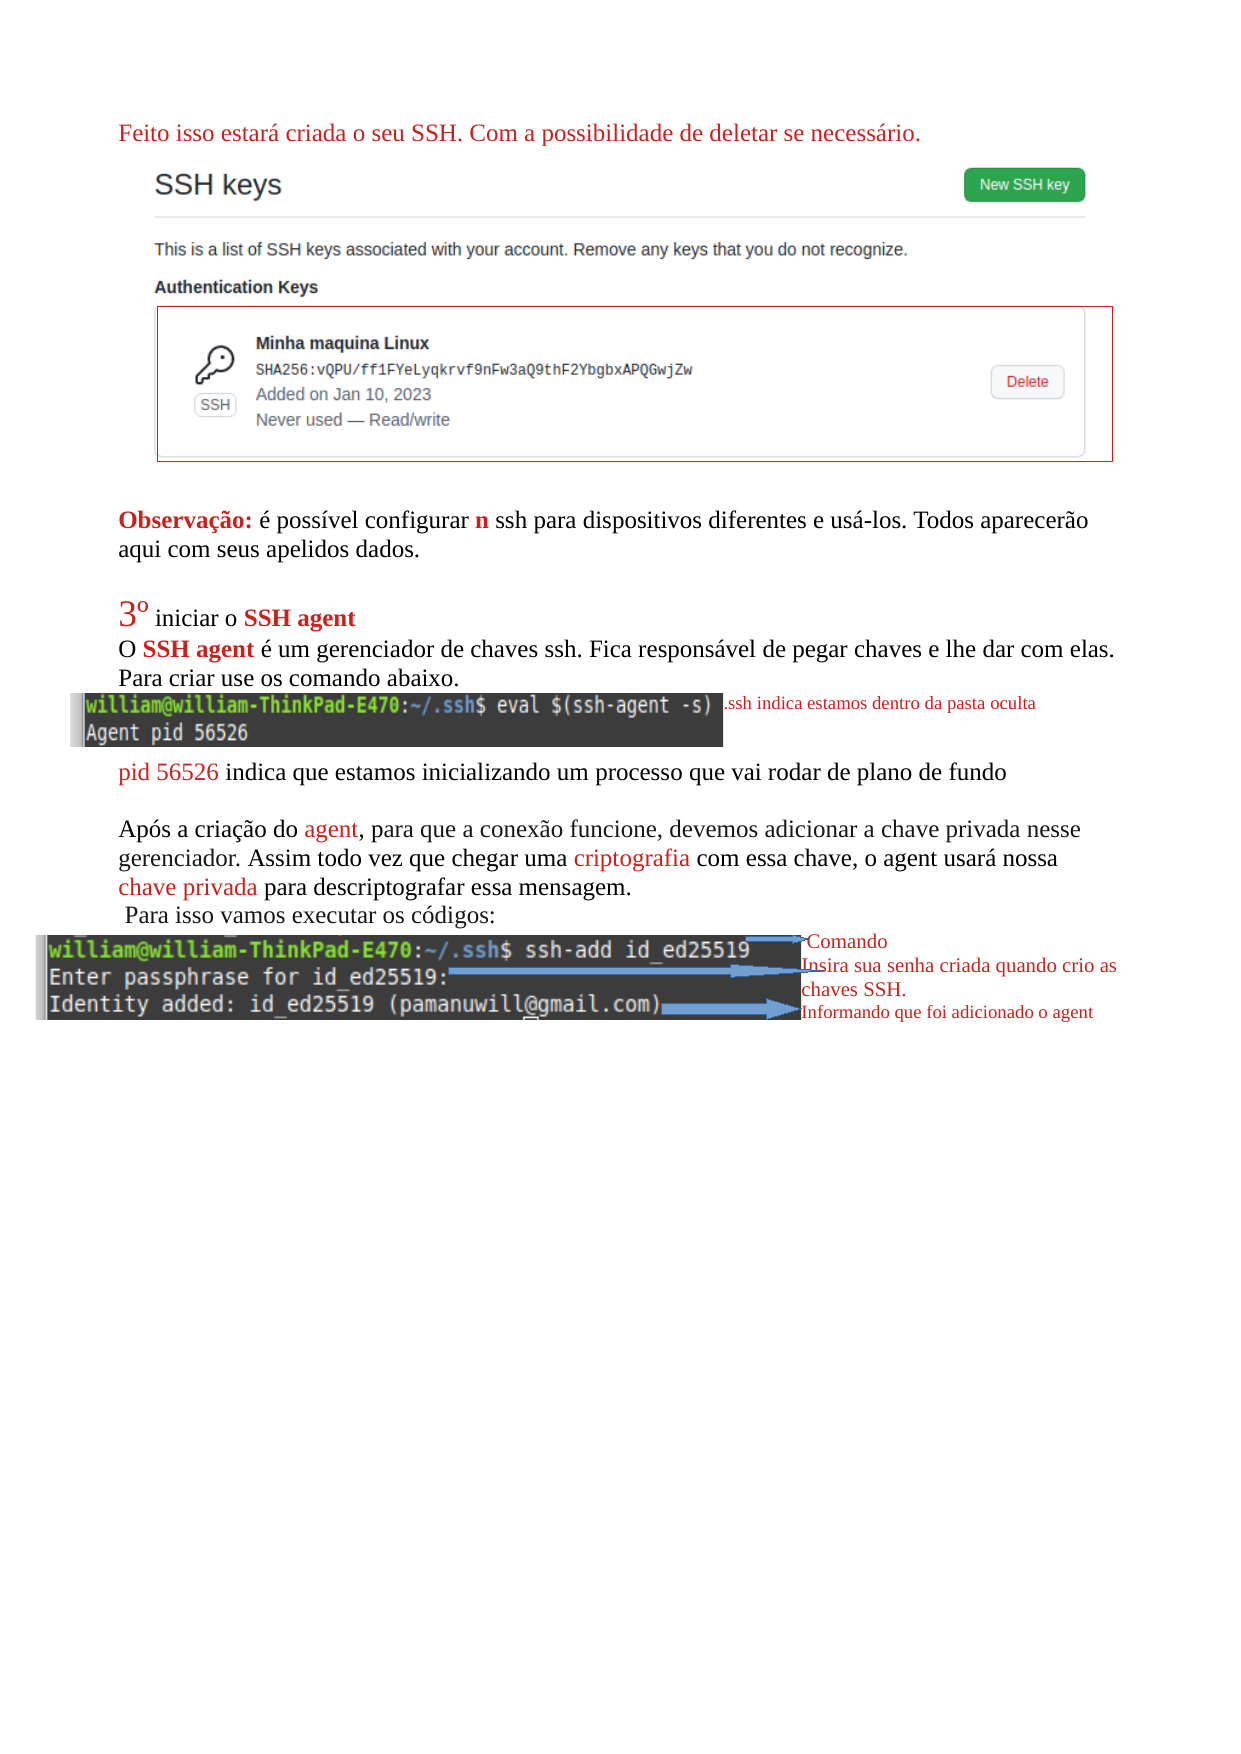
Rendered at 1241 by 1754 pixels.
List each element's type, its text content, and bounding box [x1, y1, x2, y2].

text Para isso vamos executar os códigos: [118, 900, 1122, 929]
text Observação: é possível configurar n ssh para dispositivos diferentes e usá-los. Todos aparecerão aqui com seus apelidos dados. [118, 505, 1122, 562]
text Feito isso estará criada o seu SSH. Com a possibilidade de deletar se necessário. [118, 118, 1122, 146]
text O SSH agent é um gerenciador de chaves ssh. Fica responsável de pegar chaves e lhe dar com elas. [118, 634, 1122, 663]
text Insira sua senha criada quando crio as chaves SSH. [802, 953, 1122, 1001]
picture [118, 146, 1123, 477]
text 3º iniciar o SSH agent [118, 591, 1122, 634]
text Informando que foi adicionado o agent [118, 1001, 1122, 1023]
text Após a criação do agent, para que a conexão funcione, devemos adicionar a chave privada nesse gerenciador. Assim todo vez que chegar uma criptografia com essa chave, o agent usará nossa chave privada para descriptografar essa mensagem. [118, 814, 1122, 900]
picture [768, 1009, 802, 1020]
text .ssh indica estamos dentro da pasta oculta [118, 692, 1122, 713]
picture [70, 693, 724, 747]
text Comando [118, 929, 1122, 953]
picture [35, 935, 802, 1020]
text pid 56526 indica que estamos inicializando um processo que vai rodar de plano de fundo [118, 757, 1122, 785]
text Para criar use os comando abaixo. [118, 663, 1122, 692]
